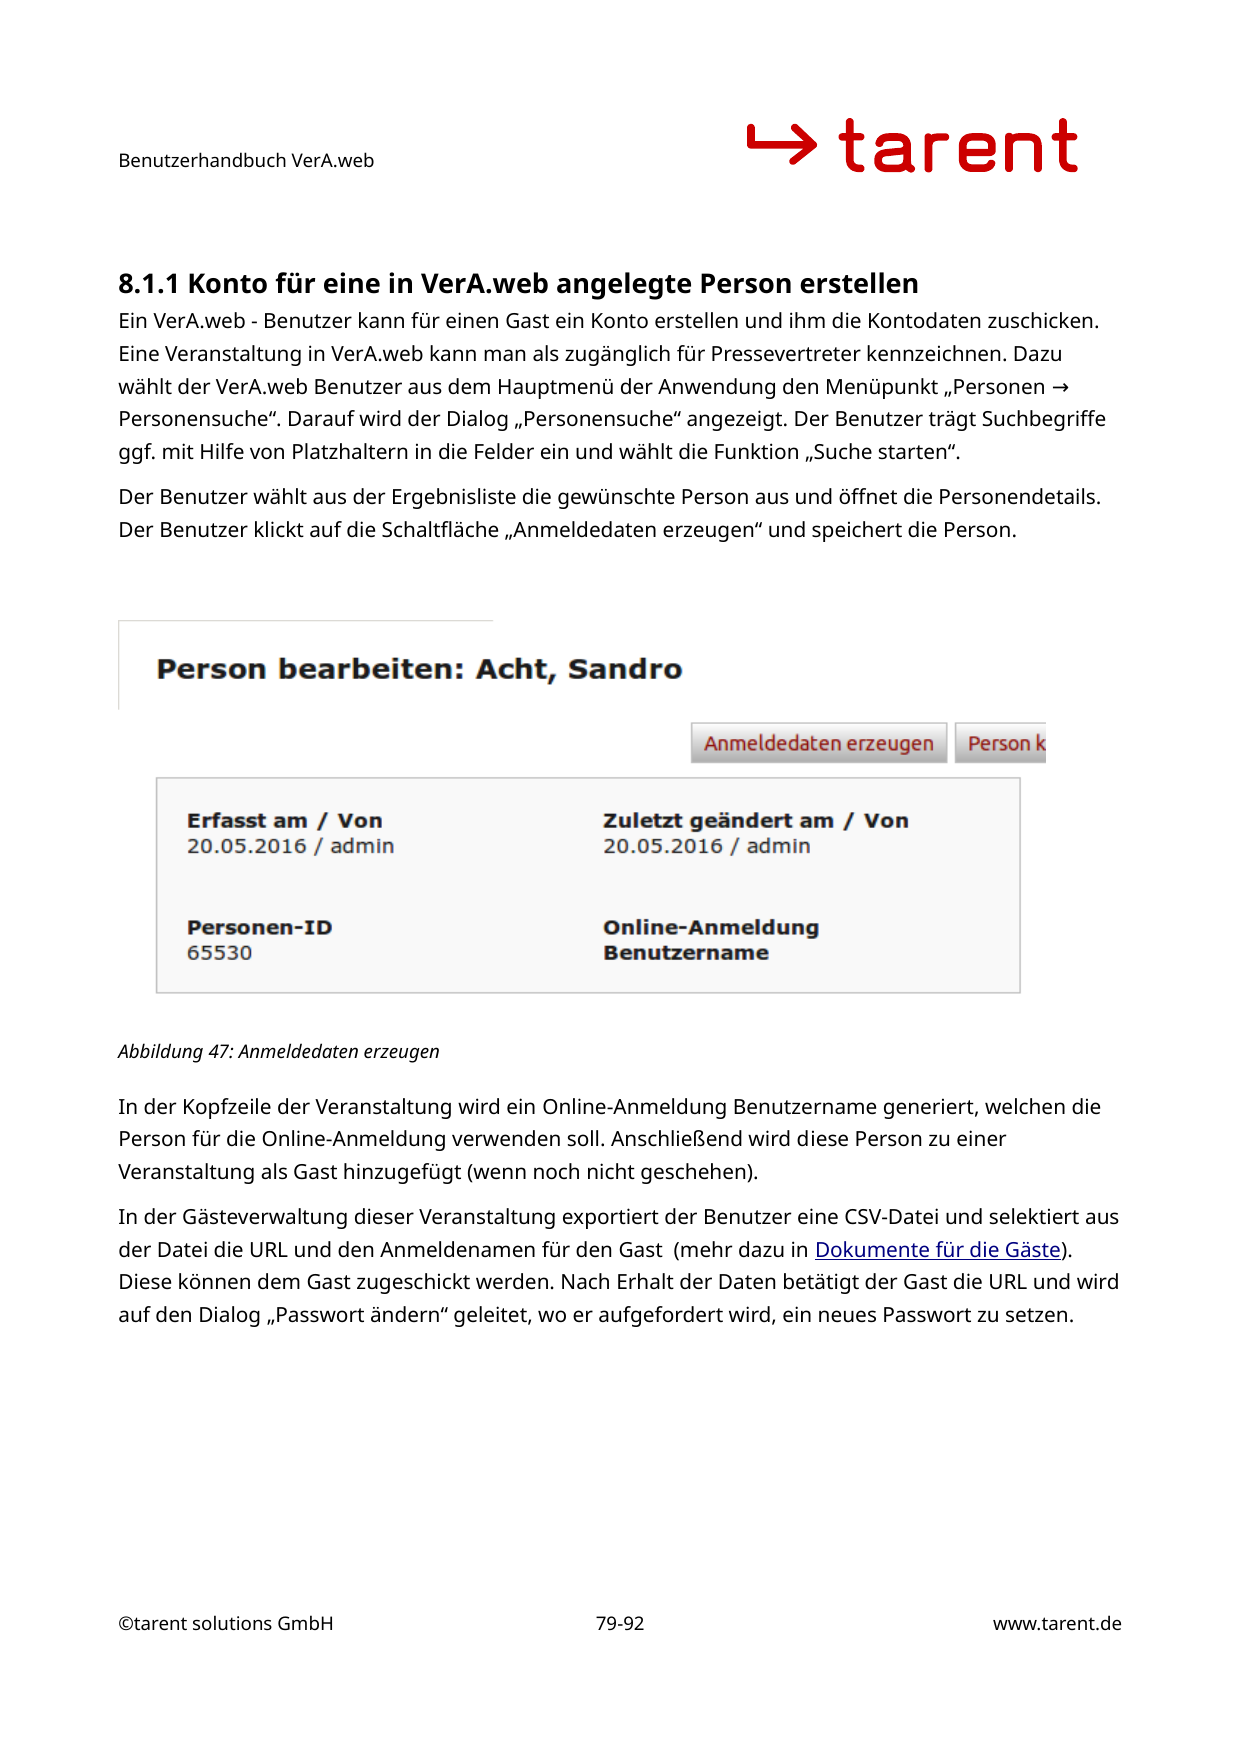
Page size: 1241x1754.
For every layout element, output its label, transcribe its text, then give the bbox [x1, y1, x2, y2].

text [118, 592, 1122, 620]
text Der Benutzer wählt aus der Ergebnisliste die gewünschte Person aus und öffnet die Personendetails. Der Benutzer klickt auf die Schaltfläche „Anmeldedaten erzeugen“ und speichert die Person. [118, 482, 1122, 543]
text Ein VerA.web - Benutzer kann für einen Gast ein Konto erstellen und ihm die Kontodaten zuschicken. Eine Veranstaltung in VerA.web kann man als zugänglich für Pressevertreter kennzeichnen. Dazu wählt der VerA.web Benutzer aus dem Hauptmenü der Anwendung den Menüpunkt „Personen → Personensuche“. Darauf wird der Dialog „Personensuche“ angezeigt. Der Benutzer trägt Suchbegriffe ggf. mit Hilfe von Platzhaltern in die Felder ein und wählt die Funktion „Suche starten“. [118, 307, 1122, 466]
subtitle Konto für eine in VerA.web angelegte Person erstellen [118, 264, 1122, 301]
picture [118, 620, 1046, 1012]
text In der Kopfzeile der Veranstaltung wird ein Online-Anmeldung Benutzername generiert, welchen die Person für die Online-Anmeldung verwenden soll. Anschließend wird diese Person zu einer Veranstaltung als Gast hinzugefügt (wenn noch nicht geschehen). [118, 1064, 1122, 1186]
text Abbildung 47: Anmeldedaten erzeugen [118, 1012, 1122, 1064]
text In der Gästeverwaltung dieser Veranstaltung exportiert der Benutzer eine CSV-Datei und selektiert aus der Datei die URL und den Anmeldenamen für den Gast (mehr dazu in Dokumente für die Gäste). Diese können dem Gast zugeschickt werden. Nach Erhalt der Daten betätigt der Gast die URL und wird auf den Dialog „Passwort ändern“ geleitet, wo er aufgefordert wird, ein neues Passwort zu setzen. [118, 1202, 1122, 1328]
